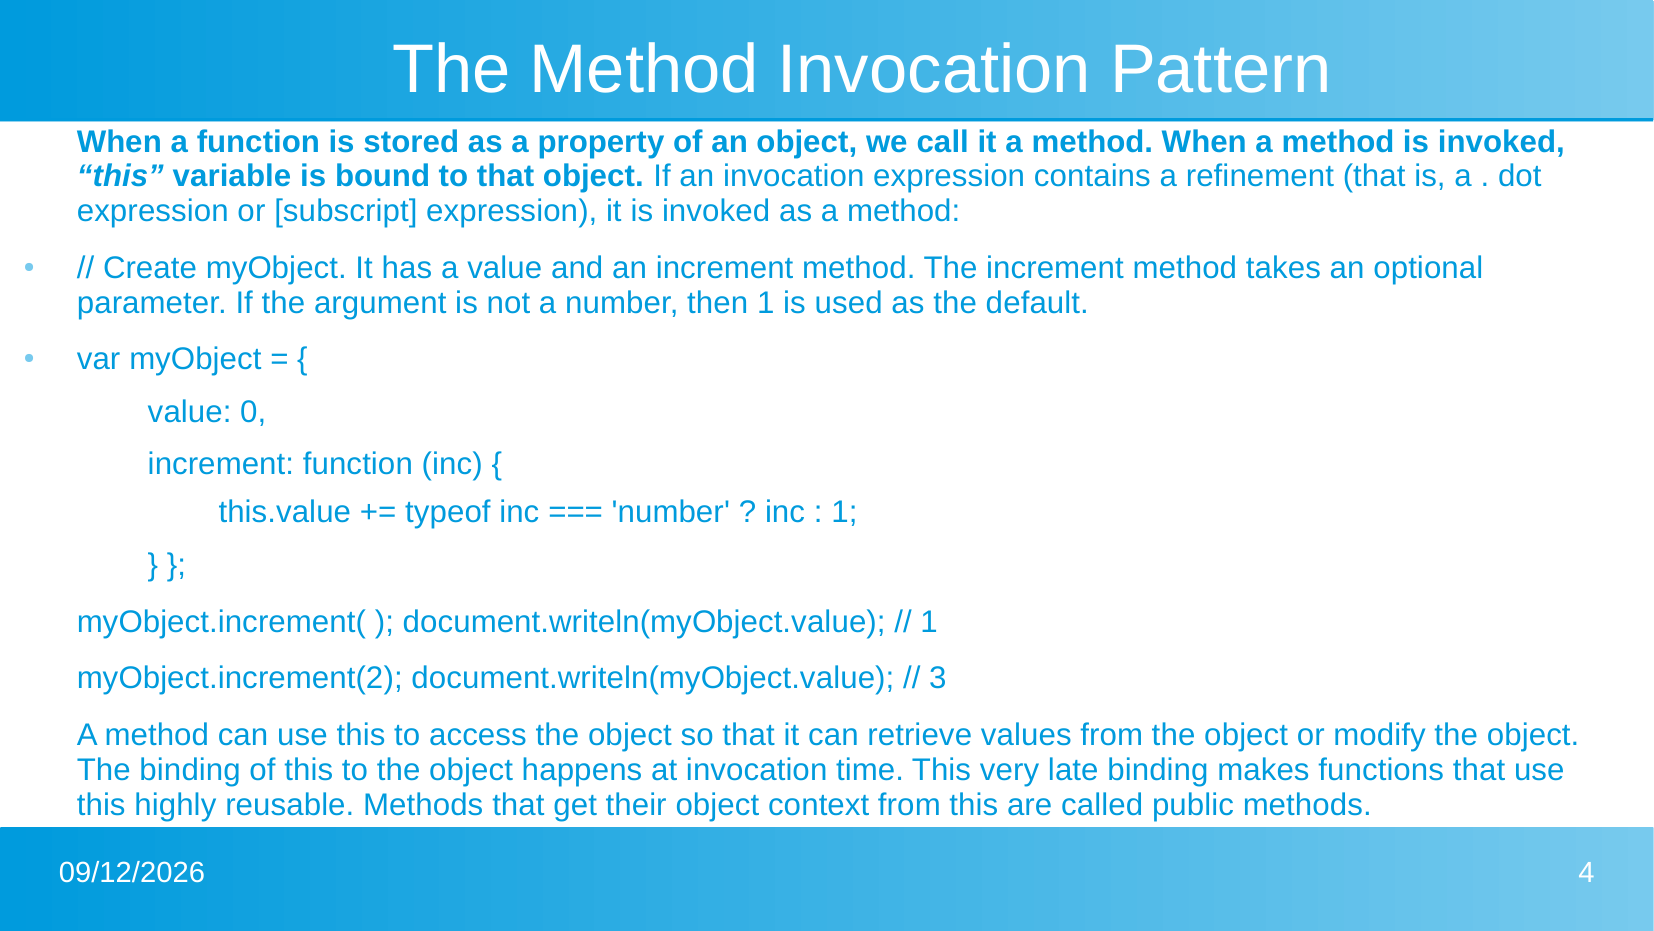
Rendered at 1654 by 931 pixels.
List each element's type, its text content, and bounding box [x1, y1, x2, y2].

title The Method Invocation Pattern [59, 29, 1595, 108]
list When a function is stored as a property of an object, we call it a method. When a method is invoked, “this” variable is bound to that object. If an invocation expression contains a refinement (that is, a . dot expression or [subscript] expression), it is invoked as a method: // Create myObject. It has a value and an increment method. The increment method takes an optional parameter. If the argument is not a number, then 1 is used as the default. var myObject = { value: 0, increment: function (inc) { this.value += typeof inc === 'number' ? inc : 1; } }; myObject.increment( ); document.writeln(myObject.value); // 1 myObject.increment(2); document.writeln(myObject.value); // 3 A method can use this to access the object so that it can retrieve values from the object or modify the object. The binding of this to the object happens at invocation time. This very late binding makes functions that use this highly reusable. Methods that get their object context from this are called public methods. [5, 124, 1613, 715]
